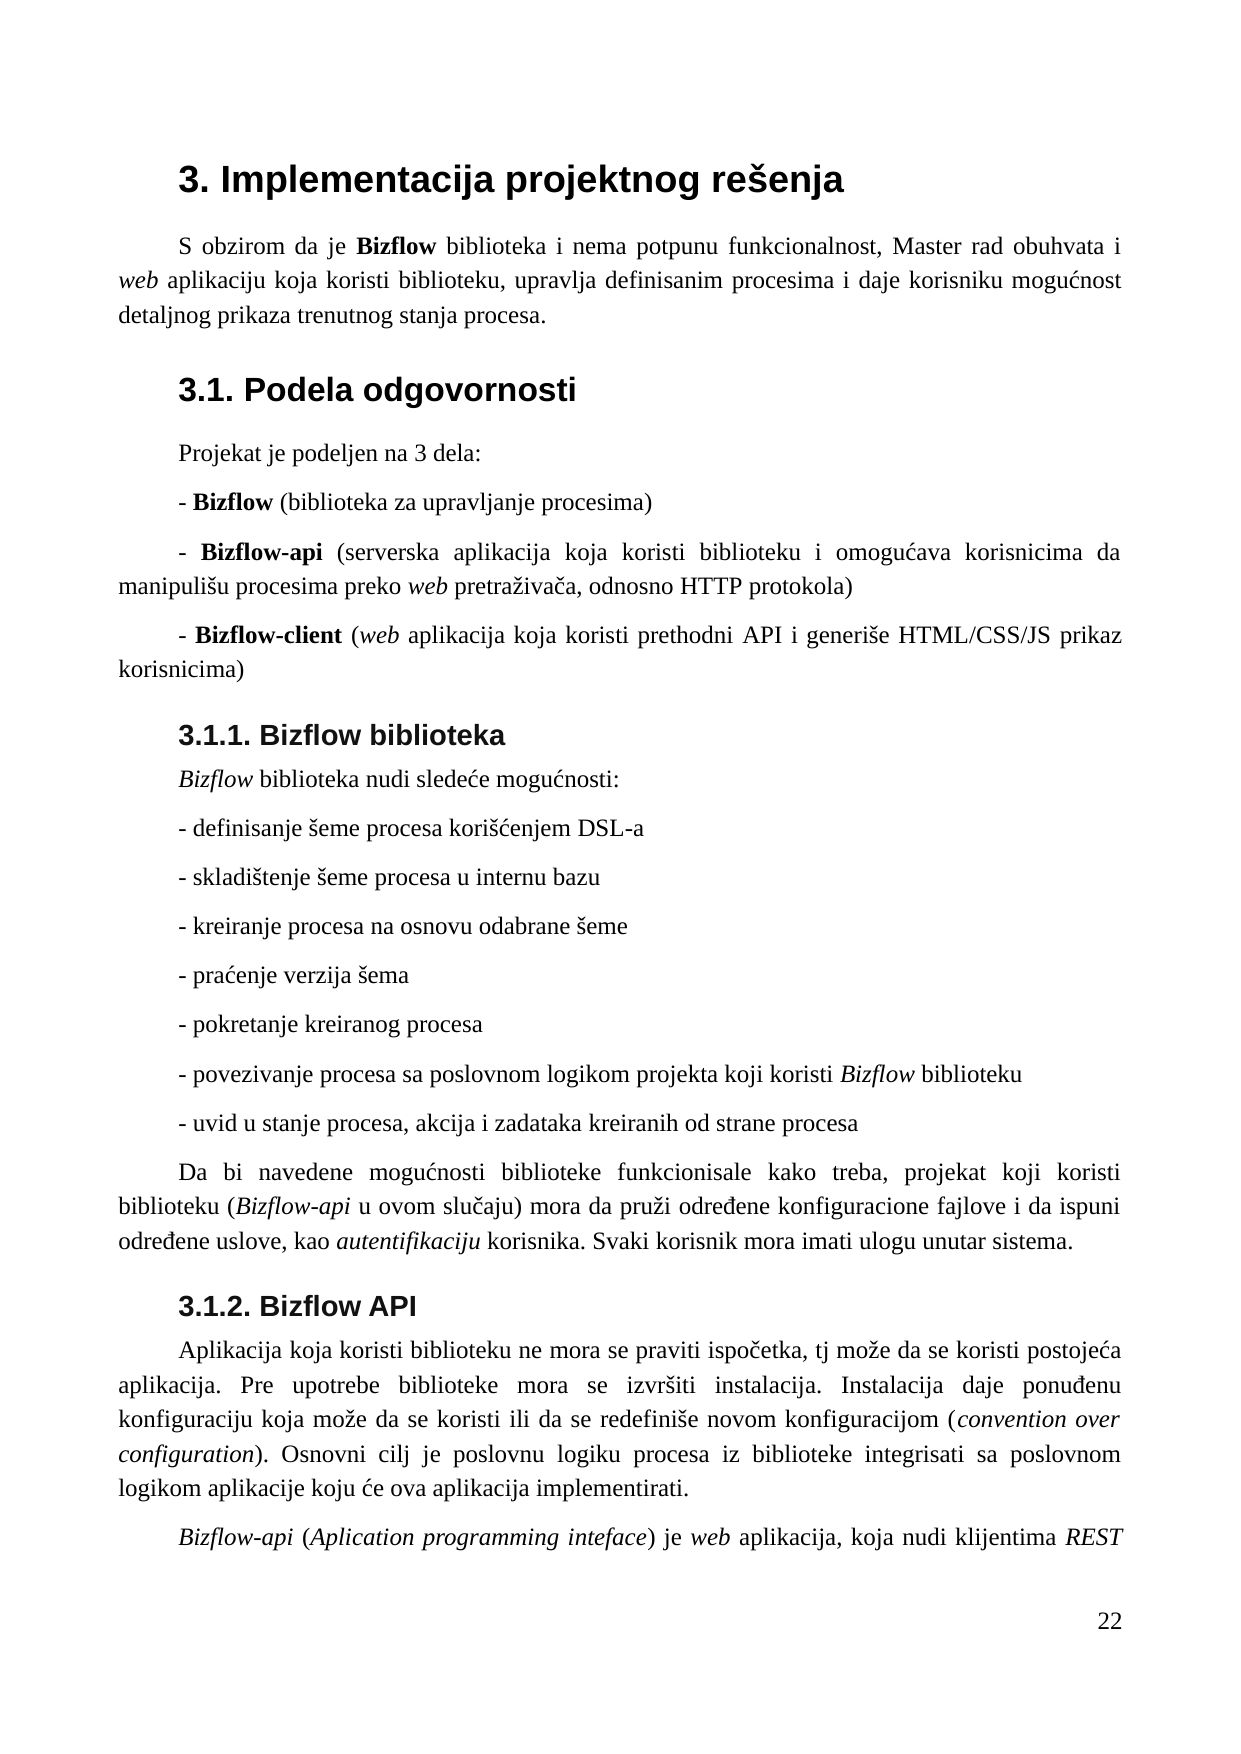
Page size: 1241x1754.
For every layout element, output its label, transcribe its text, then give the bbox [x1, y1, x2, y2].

text Aplikacija koja koristi biblioteku ne mora se praviti ispočetka, tj može da se koristi postojeća aplikacija. Pre upotrebe biblioteke mora se izvršiti instalacija. Instalacija daje ponuđenu konfiguraciju koja može da se koristi ili da se redefiniše novom konfiguracijom (convention over configuration). Osnovni cilj je poslovnu logiku procesa iz biblioteke integrisati sa poslovnom logikom aplikacije koju će ova aplikacija implementirati. [118, 1335, 1122, 1502]
subtitle Implementacija projektnog rešenja [118, 157, 1122, 201]
text - Bizflow-api (serverska aplikacija koja koristi biblioteku i omogućava korisnicima da manipulišu procesima preko web pretraživača, odnosno HTTP protokola) [118, 537, 1122, 600]
text Bizflow biblioteka nudi sledeće mogućnosti: [118, 764, 1122, 793]
text - Bizflow-client (web aplikacija koja koristi prethodni API i generiše HTML/CSS/JS prikaz korisnicima) [118, 620, 1122, 683]
text - kreiranje procesa na osnovu odabrane šeme [118, 911, 1122, 940]
text - Bizflow (biblioteka za upravljanje procesima) [118, 487, 1122, 516]
text - pokretanje kreiranog procesa [118, 1009, 1122, 1038]
subtitle Bizflow biblioteka [118, 718, 1122, 752]
text - definisanje šeme procesa korišćenjem DSL-a [118, 813, 1122, 842]
text Da bi navedene mogućnosti biblioteke funkcionisale kako treba, projekat koji koristi biblioteku (Bizflow-api u ovom slučaju) mora da pruži određene konfiguracione fajlove i da ispuni određene uslove, kao autentifikaciju korisnika. Svaki korisnik mora imati ulogu unutar sistema. [118, 1157, 1122, 1254]
text - skladištenje šeme procesa u internu bazu [118, 862, 1122, 891]
text S obzirom da je Bizflow biblioteka i nema potpunu funkcionalnost, Master rad obuhvata i web aplikaciju koja koristi biblioteku, upravlja definisanim procesima i daje korisniku mogućnost detaljnog prikaza trenutnog stanja procesa. [118, 231, 1122, 328]
subtitle Podela odgovornosti [118, 370, 1122, 408]
text - povezivanje procesa sa poslovnom logikom projekta koji koristi Bizflow biblioteku [118, 1059, 1122, 1087]
text - uvid u stanje procesa, akcija i zadataka kreiranih od strane procesa [118, 1108, 1122, 1136]
text Bizflow-api (Aplication programming inteface) je web aplikacija, koja nudi klijentima REST [118, 1522, 1122, 1551]
subtitle Bizflow API [118, 1289, 1122, 1323]
text - praćenje verzija šema [118, 961, 1122, 989]
text Projekat je podeljen na 3 dela: [118, 438, 1122, 467]
